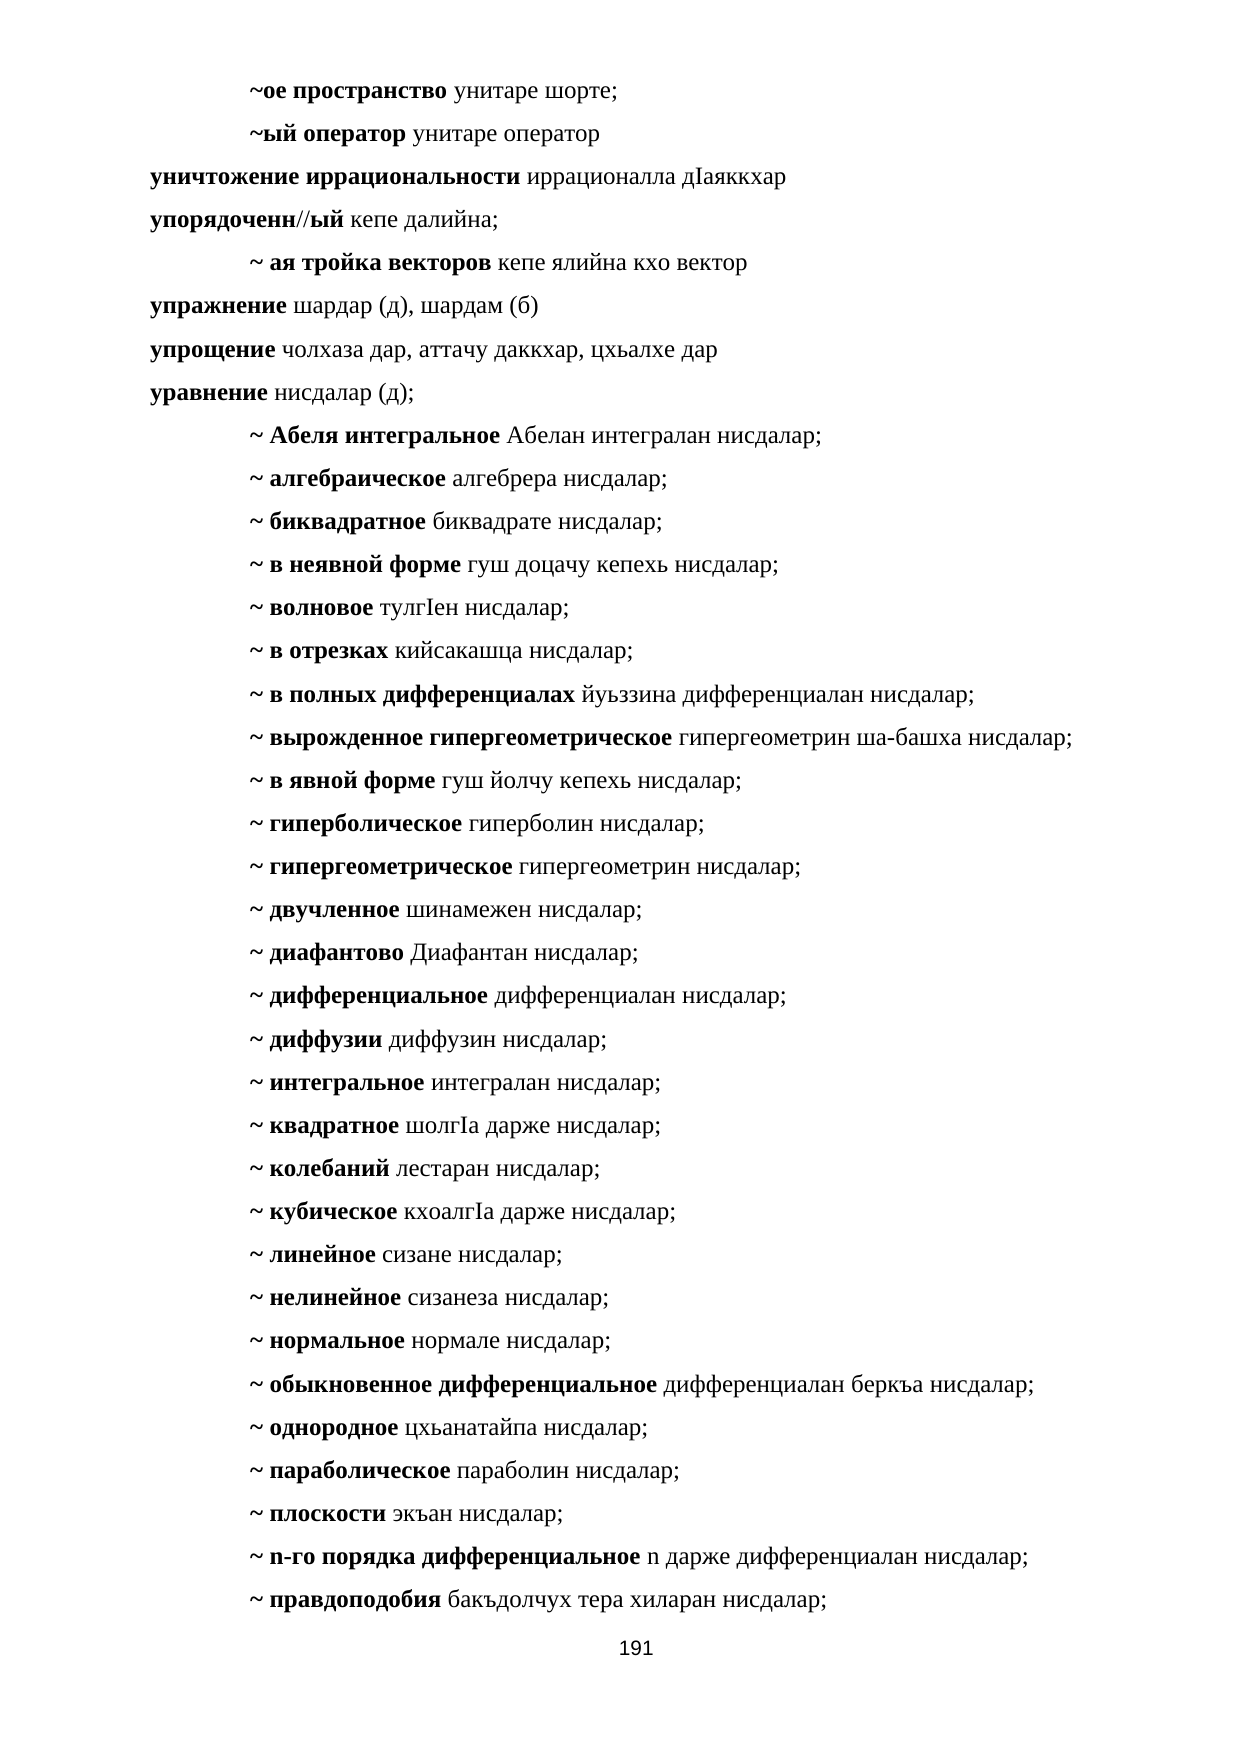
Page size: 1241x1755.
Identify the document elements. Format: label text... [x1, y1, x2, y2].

text ~ое пространство унитаре шорте; ~ый оператор унитаре оператор [150, 75, 1122, 147]
text упорядоченн//ый кепе далийна; ~ ая тройка векторов кепе ялийна кхо вектор [150, 204, 1122, 276]
text упражнение шардар (д), шардам (б) [150, 291, 1122, 319]
text уравнение нисдалар (д); ~ Абеля интегральное Абелан интегралан нисдалар; ~ алгебраическое алгебрера нисдалар; ~ биквадратное биквадрате нисдалар; ~ в неявной форме гуш доцачу кепехь нисдалар; ~ волновое тулгӀен нисдалар; ~ в отрезках кийсакашца нисдалар; ~ в полных дифференциалах йуьззина дифференциалан нисдалар; ~ вырожденное гипергеометрическое гипергеометрин ша-башха нисдалар; ~ в явной форме гуш йолчу кепехь нисдалар; ~ гиперболическое гиперболин нисдалар; ~ гипергеометрическое гипергеометрин нисдалар; ~ двучленное шинамежен нисдалар; ~ диафантово Диафантан нисдалар; ~ дифференциальное дифференциалан нисдалар; ~ диффузии диффузин нисдалар; ~ интегральное интегралан нисдалар; ~ квадратное шолгӀа дарже нисдалар; ~ колебаний лестаран нисдалар; ~ кубическое кхоалгӀа дарже нисдалар; ~ линейное сизане нисдалар; ~ нелинейное сизанеза нисдалар; ~ нормальное нормале нисдалар; ~ обыкновенное дифференциальное дифференциалан беркъа нисдалар; ~ однородное цхьанатайпа нисдалар; ~ параболическое параболин нисдалар; ~ плоскости экъан нисдалар; ~ n-го порядка дифференциальное n дарже дифференциалан нисдалар; ~ правдоподобия бакъдолчух тера хиларан нисдалар; [150, 377, 1122, 1613]
text упрощение чолхаза дар, аттачу даккхар, цхьалхе дар [150, 334, 1122, 362]
text уничтожение иррациональности иррационалла дӀаяккхар [150, 161, 1122, 190]
